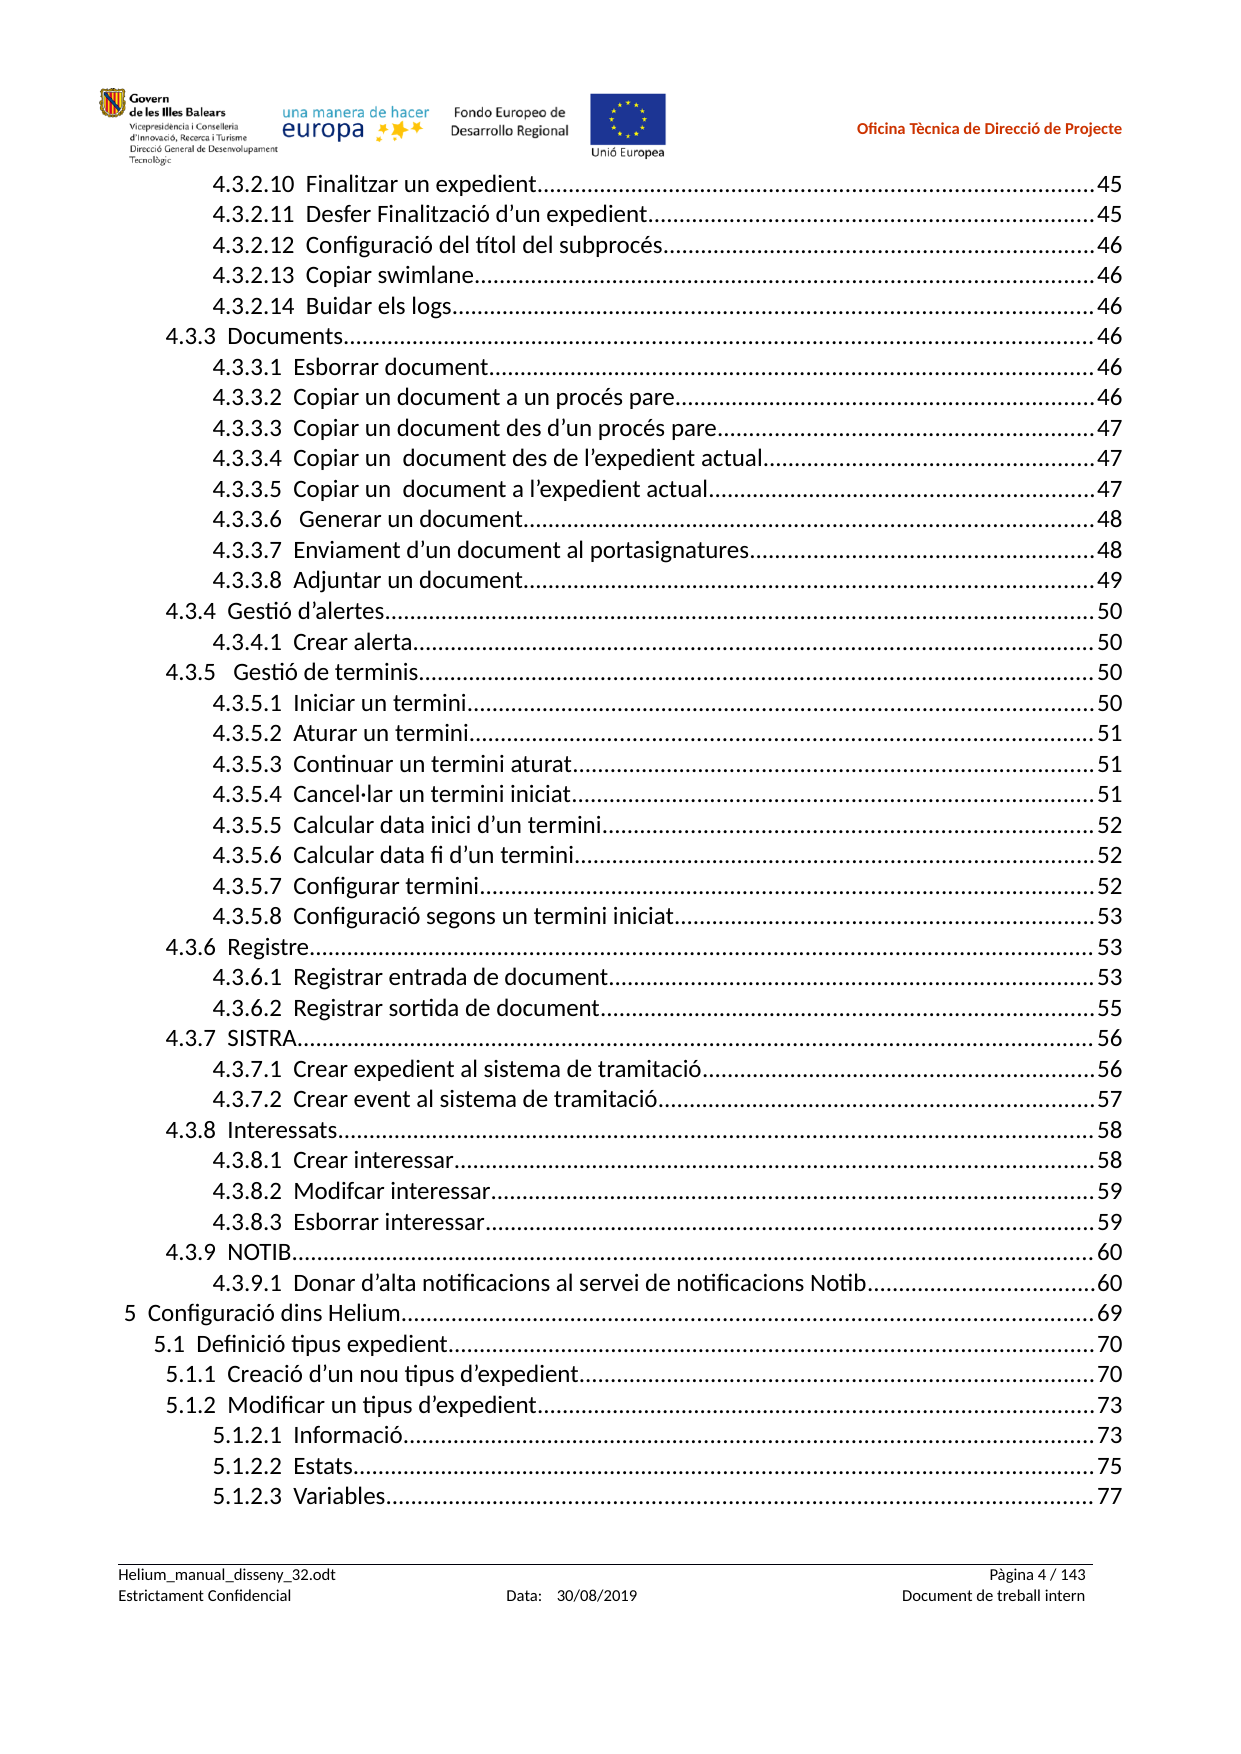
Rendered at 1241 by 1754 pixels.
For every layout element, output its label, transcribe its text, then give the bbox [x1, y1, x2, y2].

text 4.3.5.1 Iniciar un termini 50 [207, 687, 1122, 717]
text 4.3.3 Documents 46 [160, 321, 1122, 351]
text 4.3.6 Registre 53 [160, 931, 1122, 961]
text 4.3.2.10 Finalitzar un expedient 45 [207, 168, 1122, 198]
text 4.3.5 Gestió de terminis 50 [160, 656, 1122, 687]
text 4.3.3.4 Copiar un document des de l’expedient actual 47 [207, 443, 1122, 473]
text 4.3.3.6 Generar un document 48 [207, 504, 1122, 534]
text 4.3.5.4 Cancel·lar un termini iniciat 51 [207, 778, 1122, 809]
text 5 Configuració dins Helium 69 [118, 1297, 1122, 1328]
text 4.3.9 NOTIB 60 [160, 1236, 1122, 1267]
text 4.3.5.2 Aturar un termini 51 [207, 717, 1122, 748]
picture [99, 87, 668, 166]
text 5.1 Definició tipus expedient 70 [148, 1328, 1122, 1358]
text 4.3.8.2 Modifcar interessar 59 [207, 1175, 1122, 1206]
text 4.3.8 Interessats 58 [160, 1114, 1122, 1144]
text 4.3.3.2 Copiar un document a un procés pare 46 [207, 382, 1122, 412]
text 4.3.5.3 Continuar un termini aturat 51 [207, 748, 1122, 778]
text 5.1.2.2 Estats 75 [207, 1450, 1122, 1480]
text 4.3.7 SISTRA 56 [160, 1022, 1122, 1053]
text 4.3.4.1 Crear alerta 50 [207, 626, 1122, 656]
text 4.3.4 Gestió d’alertes 50 [160, 595, 1122, 626]
text 4.3.5.6 Calcular data fi d’un termini 52 [207, 839, 1122, 870]
text 4.3.5.7 Configurar termini 52 [207, 870, 1122, 900]
text 4.3.2.11 Desfer Finalització d’un expedient 45 [207, 198, 1122, 229]
text 4.3.7.1 Crear expedient al sistema de tramitació 56 [207, 1053, 1122, 1083]
text 4.3.6.2 Registrar sortida de document 55 [207, 992, 1122, 1022]
text 4.3.3.8 Adjuntar un document 49 [207, 565, 1122, 595]
text 5.1.2 Modificar un tipus d’expedient 73 [160, 1389, 1122, 1419]
text 4.3.8.3 Esborrar interessar 59 [207, 1206, 1122, 1236]
text 4.3.7.2 Crear event al sistema de tramitació 57 [207, 1083, 1122, 1114]
text 5.1.2.1 Informació 73 [207, 1419, 1122, 1450]
text 4.3.6.1 Registrar entrada de document 53 [207, 961, 1122, 992]
text 5.1.1 Creació d’un nou tipus d’expedient 70 [160, 1358, 1122, 1389]
text 4.3.5.5 Calcular data inici d’un termini 52 [207, 809, 1122, 839]
text 4.3.3.7 Enviament d’un document al portasignatures 48 [207, 534, 1122, 565]
text 4.3.2.14 Buidar els logs 46 [207, 290, 1122, 321]
text 4.3.5.8 Configuració segons un termini iniciat 53 [207, 900, 1122, 931]
text 4.3.9.1 Donar d’alta notificacions al servei de notificacions Notib 60 [207, 1267, 1122, 1297]
text 4.3.2.12 Configuració del títol del subprocés 46 [207, 229, 1122, 259]
text 4.3.3.5 Copiar un document a l’expedient actual 47 [207, 473, 1122, 504]
text 4.3.3.3 Copiar un document des d’un procés pare 47 [207, 412, 1122, 443]
text 4.3.8.1 Crear interessar 58 [207, 1144, 1122, 1175]
text 4.3.2.13 Copiar swimlane 46 [207, 259, 1122, 290]
text 5.1.2.3 Variables 77 [207, 1480, 1122, 1511]
text 4.3.3.1 Esborrar document 46 [207, 351, 1122, 382]
